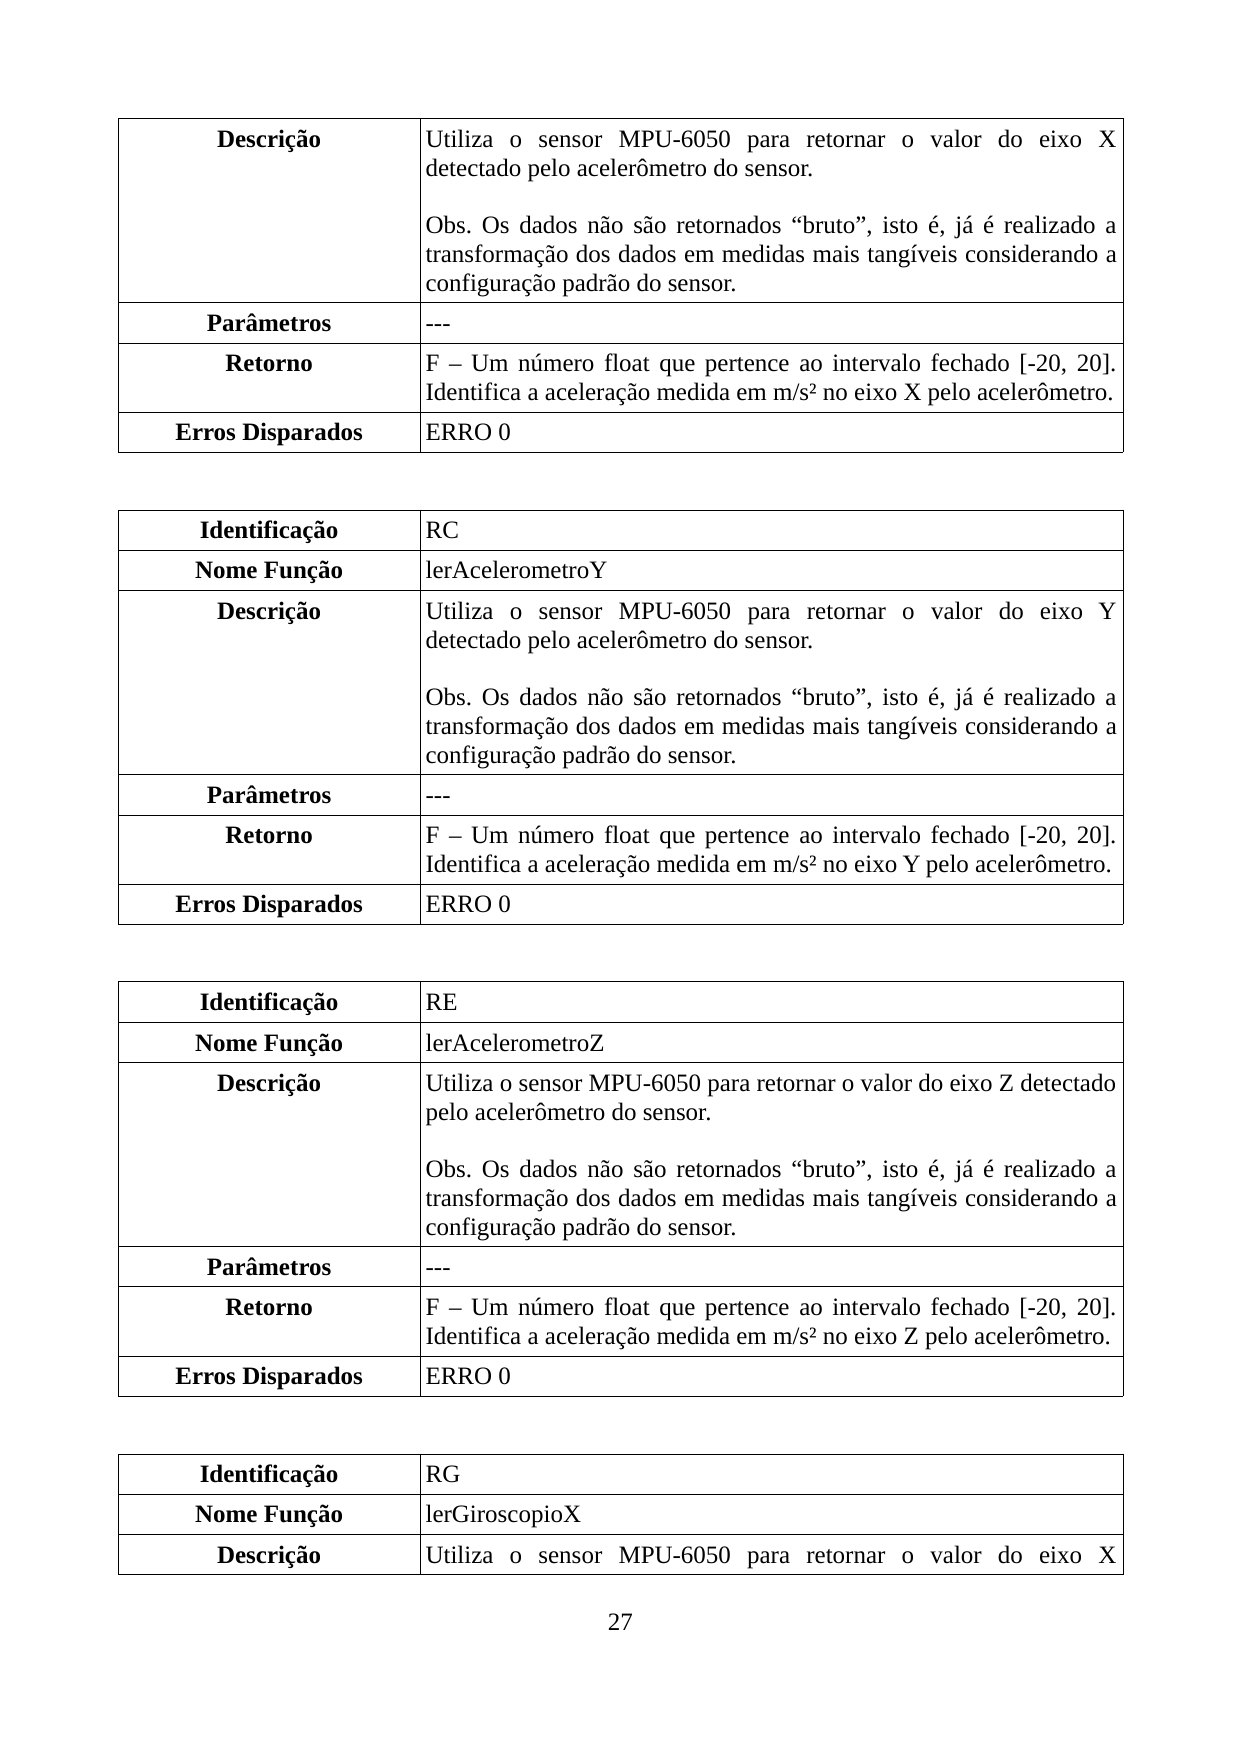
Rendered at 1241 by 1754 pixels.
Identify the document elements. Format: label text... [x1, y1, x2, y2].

table_cell Utiliza o sensor MPU-6050 para retornar o valor do eixo X [421, 1535, 1123, 1574]
table_cell Erros Disparados [119, 413, 420, 452]
table_cell Erros Disparados [119, 1357, 420, 1396]
table_cell Retorno [119, 1287, 420, 1356]
table_cell ERRO 0 [421, 885, 1123, 924]
table_cell lerAcelerometroZ [421, 1023, 1123, 1062]
table_cell Descrição [119, 1063, 420, 1246]
table_cell Parâmetros [119, 303, 420, 342]
table_cell Descrição [119, 591, 420, 774]
table_header RG [421, 1455, 1123, 1494]
table_cell Nome Função [119, 1495, 420, 1534]
table_cell lerGiroscopioX [421, 1495, 1123, 1534]
table_cell Descrição [119, 119, 420, 302]
table_cell --- [421, 1247, 1123, 1286]
table_cell F – Um número float que pertence ao intervalo fechado [-20, 20]. Identifica a aceleração medida em m/s² no eixo X pelo acelerômetro. [421, 344, 1123, 412]
table_cell Retorno [119, 344, 420, 412]
table_cell Utiliza o sensor MPU-6050 para retornar o valor do eixo Y detectado pelo acelerômetro do sensor. Obs. Os dados não são retornados “bruto”, isto é, já é realizado a transformação dos dados em medidas mais tangíveis considerando a configuração padrão do sensor. [421, 591, 1123, 774]
table_cell F – Um número float que pertence ao intervalo fechado [-20, 20]. Identifica a aceleração medida em m/s² no eixo Y pelo acelerômetro. [421, 816, 1123, 883]
table_cell Utiliza o sensor MPU-6050 para retornar o valor do eixo X detectado pelo acelerômetro do sensor. Obs. Os dados não são retornados “bruto”, isto é, já é realizado a transformação dos dados em medidas mais tangíveis considerando a configuração padrão do sensor. [421, 119, 1123, 302]
table_header RE [421, 982, 1123, 1022]
table_header Identificação [119, 1455, 420, 1494]
table_cell Nome Função [119, 1023, 420, 1062]
table_header Identificação [119, 511, 420, 550]
table_cell Erros Disparados [119, 885, 420, 924]
table_header RC [421, 511, 1123, 550]
table_cell lerAcelerometroY [421, 551, 1123, 590]
table_cell Parâmetros [119, 1247, 420, 1286]
table_cell F – Um número float que pertence ao intervalo fechado [-20, 20]. Identifica a aceleração medida em m/s² no eixo Z pelo acelerômetro. [421, 1287, 1123, 1356]
table_cell ERRO 0 [421, 413, 1123, 452]
table_cell ERRO 0 [421, 1357, 1123, 1396]
table_cell Nome Função [119, 551, 420, 590]
table_cell --- [421, 775, 1123, 814]
table_cell Parâmetros [119, 775, 420, 814]
table_cell Retorno [119, 816, 420, 883]
table_cell --- [421, 303, 1123, 342]
table_cell Descrição [119, 1535, 420, 1574]
table_cell Utiliza o sensor MPU-6050 para retornar o valor do eixo Z detectado pelo acelerômetro do sensor. Obs. Os dados não são retornados “bruto”, isto é, já é realizado a transformação dos dados em medidas mais tangíveis considerando a configuração padrão do sensor. [421, 1063, 1123, 1246]
table_header Identificação [119, 982, 420, 1022]
